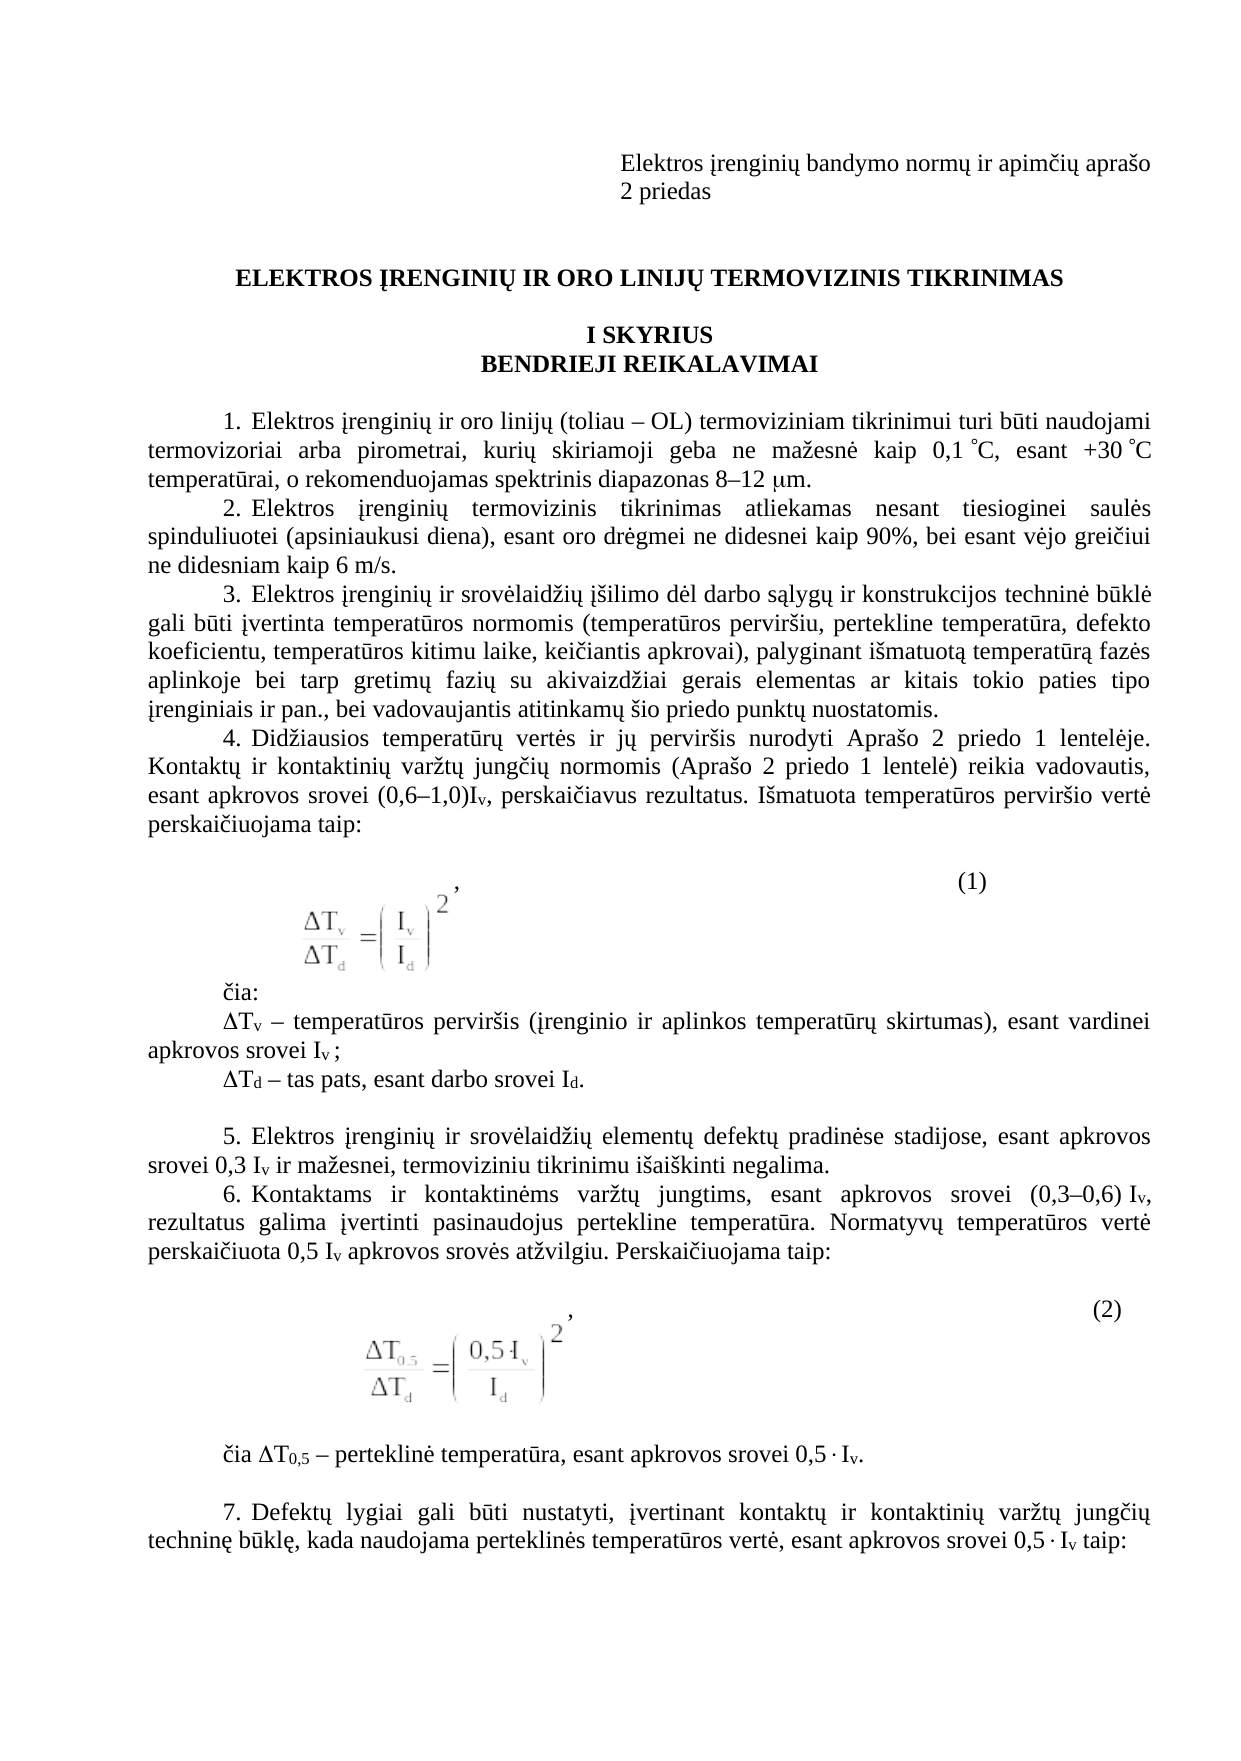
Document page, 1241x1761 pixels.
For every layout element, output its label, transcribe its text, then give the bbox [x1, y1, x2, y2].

text 1. Elektros įrenginių ir oro linijų (toliau – OL) termoviziniam tikrinimui turi būti naudojami termovizoriai arba pirometrai, kurių skiriamoji geba ne mažesnė kaip 0,1 C, esant +30 C temperatūrai, o rekomenduojamas spektrinis diapazonas 8–12 m. [148, 406, 1152, 493]
text 6. Kontaktams ir kontaktinėms varžtų jungtims, esant apkrovos srovei (0,3–0,6) Iv, rezultatus galima įvertinti pasinaudojus pertekline temperatūra. Normatyvų temperatūros vertė perskaičiuota 0,5 Iv apkrovos srovės atžvilgiu. Perskaičiuojama taip: [148, 1179, 1152, 1265]
text 2 priedas [620, 176, 1152, 205]
text Td – tas pats, esant darbo srovei Id. [148, 1064, 1152, 1092]
text Tv – temperatūros perviršis (įrenginio ir aplinkos temperatūrų skirtumas), esant vardinei apkrovos srovei Iv ; [148, 1006, 1152, 1064]
text čia: [148, 977, 1152, 1006]
text 5. Elektros įrenginių ir srovėlaidžių elementų defektų pradinėse stadijose, esant apkrovos srovei 0,3 Iv ir mažesnei, termoviziniu tikrinimu išaiškinti negalima. [148, 1121, 1152, 1179]
subtitle BENDRIEJI REIKALAVIMAI [148, 349, 1152, 378]
subtitle ELEKTROS ĮRENGINIŲ IR ORO LINIJŲ TERMOVIZINIS TIKRINIMAS [148, 263, 1152, 291]
text 2. Elektros įrenginių termovizinis tikrinimas atliekamas nesant tiesioginei saulės spinduliuotei (apsiniaukusi diena), esant oro drėgmei ne didesnei kaip 90%, bei esant vėjo greičiui ne didesniam kaip 6 m/s. [148, 493, 1152, 579]
text 4. Didžiausios temperatūrų vertės ir jų perviršis nurodyti Aprašo 2 priedo 1 lentelėje. Kontaktų ir kontaktinių varžtų jungčių normomis (Aprašo 2 priedo 1 lentelė) reikia vadovautis, esant apkrovos srovei (0,6–1,0)Iv, perskaičiavus rezultatus. Išmatuota temperatūros perviršio vertė perskaičiuojama taip: [148, 723, 1152, 838]
text čia T0,5 – perteklinė temperatūra, esant apkrovos srovei 0,5Iv. [148, 1439, 1152, 1468]
text , (2) [148, 1294, 1152, 1410]
text 7. Defektų lygiai gali būti nustatyti, įvertinant kontaktų ir kontaktinių varžtų jungčių techninę būklę, kada naudojama perteklinės temperatūros vertė, esant apkrovos srovei 0,5Iv taip: [148, 1497, 1152, 1554]
subtitle I SKYRIUS [148, 320, 1152, 349]
text , (1) [148, 866, 1152, 977]
text Elektros įrenginių bandymo normų ir apimčių aprašo [620, 148, 1152, 176]
text 3. Elektros įrenginių ir srovėlaidžių įšilimo dėl darbo sąlygų ir konstrukcijos techninė būklė gali būti įvertinta temperatūros normomis (temperatūros perviršiu, pertekline temperatūra, defekto koeficientu, temperatūros kitimu laike, keičiantis apkrovai), palyginant išmatuotą temperatūrą fazės aplinkoje bei tarp gretimų fazių su akivaizdžiai gerais elementas ar kitais tokio paties tipo įrenginiais ir pan., bei vadovaujantis atitinkamų šio priedo punktų nuostatomis. [148, 579, 1152, 723]
